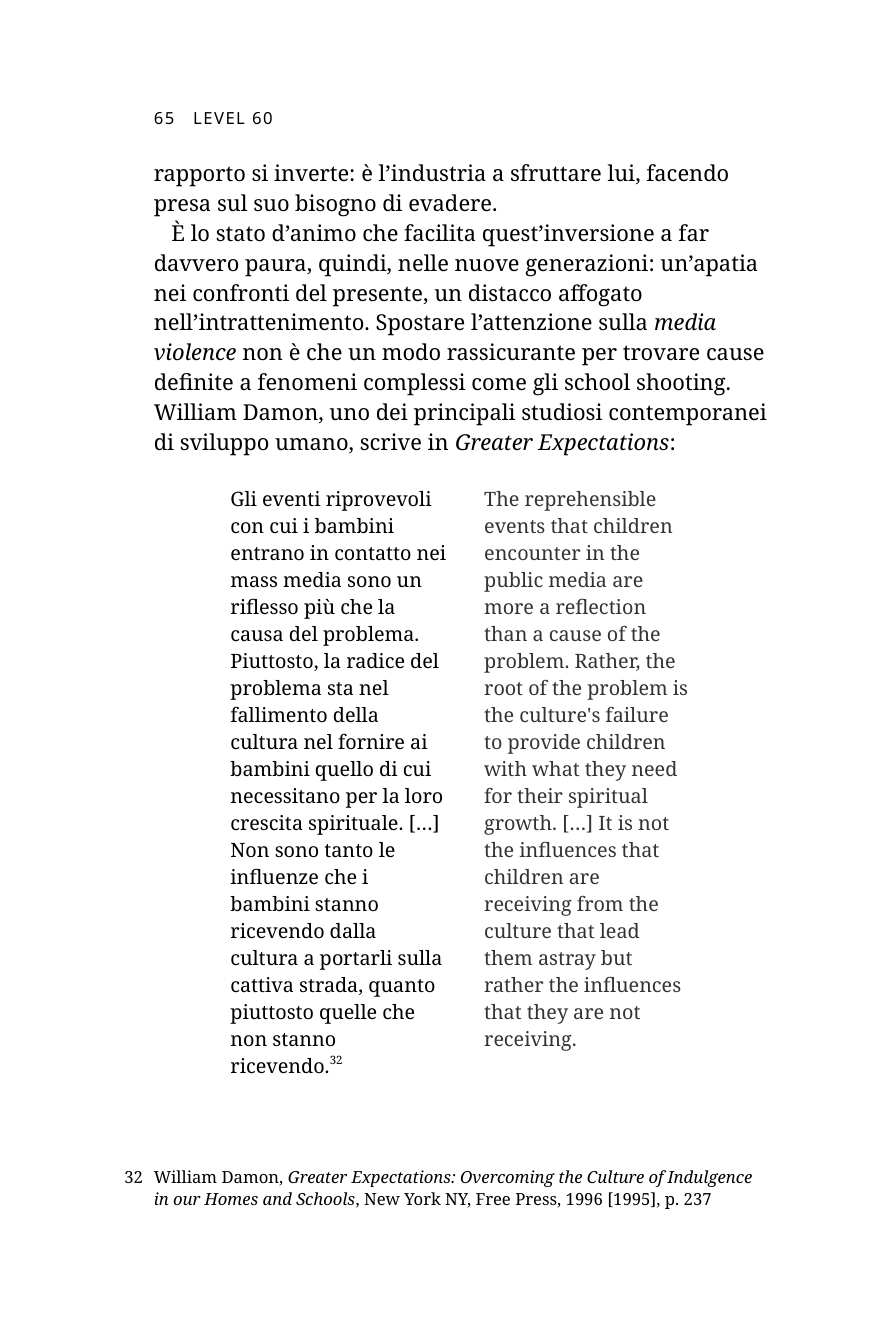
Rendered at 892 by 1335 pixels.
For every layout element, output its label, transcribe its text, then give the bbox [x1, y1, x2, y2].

table_header Gli eventi riprovevoli con cui i bambini entrano in contatto nei mass media sono un riflesso più che la causa del problema. Piuttosto, la radice del problema sta nel fallimento della cultura nel fornire ai bambini quello di cui necessitano per la loro crescita spirituale. […] Non sono tanto le influenze che i bambini stanno ricevendo dalla cultura a portarli sulla cattiva strada, quanto piuttosto quelle che non stanno ricevendo. [224, 456, 466, 1109]
text È lo stato d’animo che facilita quest’inversione a far davvero paura, quindi, nelle nuove generazioni: un’apatia nei confronti del presente, un distacco affogato nell’intrattenimento. Spostare l’attenzione sulla media violence non è che un modo rassicurante per trovare cause definite a fenomeni complessi come gli school shooting. William Damon, uno dei principali studiosi contemporanei di sviluppo umano, scrive in Greater Expectations: [153, 218, 768, 456]
table_header The reprehensible events that children encounter in the public media are more a reflection than a cause of the problem. Rather, the root of the problem is the culture's failure to provide children with what they need for their spiritual growth. […] It is not the influences that children are receiving from the culture that lead them astray but rather the influences that they are not receiving. [466, 456, 697, 1109]
text rapporto si inverte: è l’industria a sfruttare lui, facendo presa sul suo bisogno di evadere. [153, 158, 768, 218]
